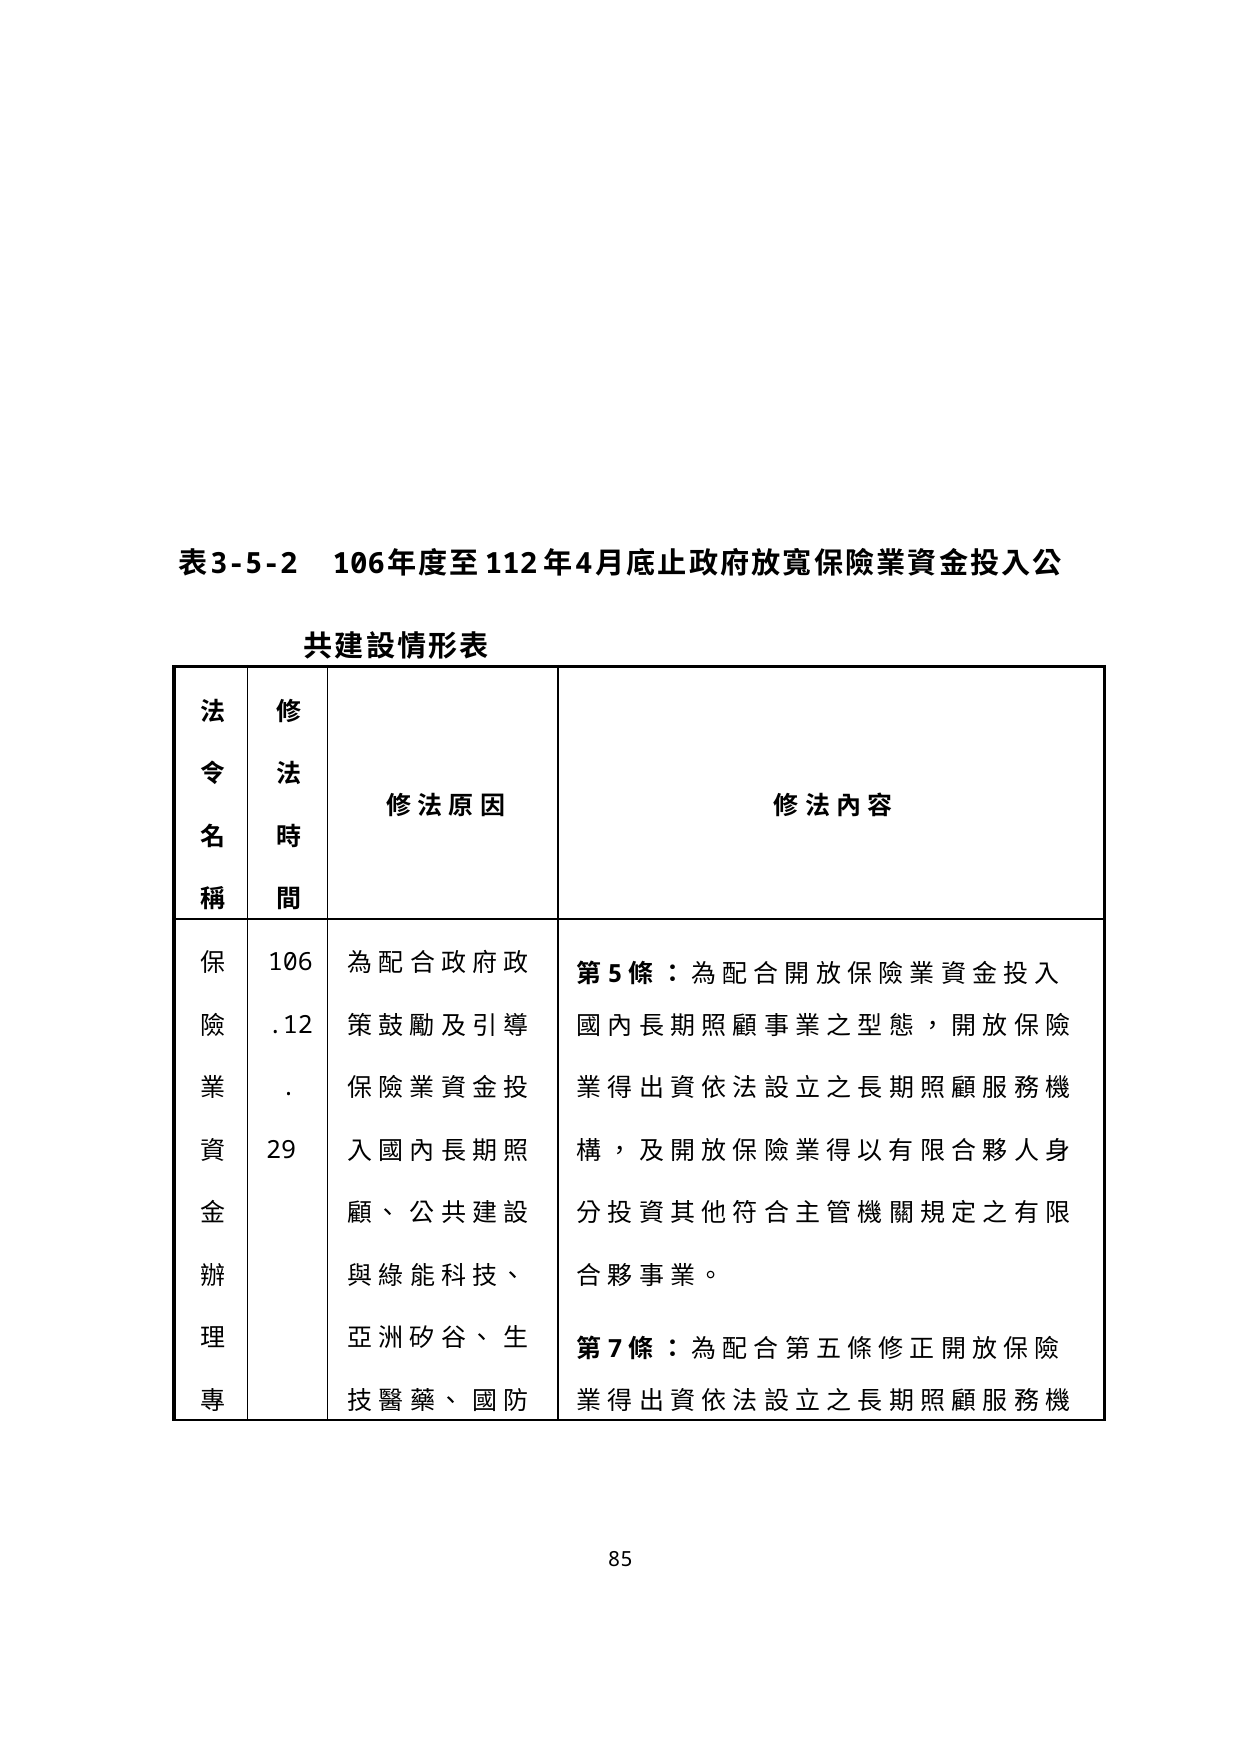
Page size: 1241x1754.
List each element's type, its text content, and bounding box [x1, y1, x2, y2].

table_cell 為配合政府政策鼓勵及引導保險業資金投入國內長期照顧、公共建設與綠能科技、亞洲矽谷、生技醫藥、國防 [328, 920, 557, 1419]
table_header 法令名稱 [176, 668, 247, 918]
table_header 修法原因 [328, 668, 557, 918]
text 表3-5-2 106年度至112年4月底止政府放寬保險業資金投入公共建設情形表 [163, 477, 1092, 665]
table_cell 106.12. 29 [248, 920, 327, 1419]
table_header 修法時間 [248, 668, 327, 918]
table_cell 保險業資金辦理專 [176, 920, 247, 1419]
table_cell 第5條：為配合開放保險業資金投入國內長期照顧事業之型態，開放保險業得出資依法設立之長期照顧服務機構，及開放保險業得以有限合夥人身分投資其他符合主管機關規定之有限合夥事業。 第7條：為配合第五條修正開放保險業得出資依法設立之長期照顧服務機 [559, 920, 1103, 1419]
table_header 修法內容 [559, 668, 1103, 918]
